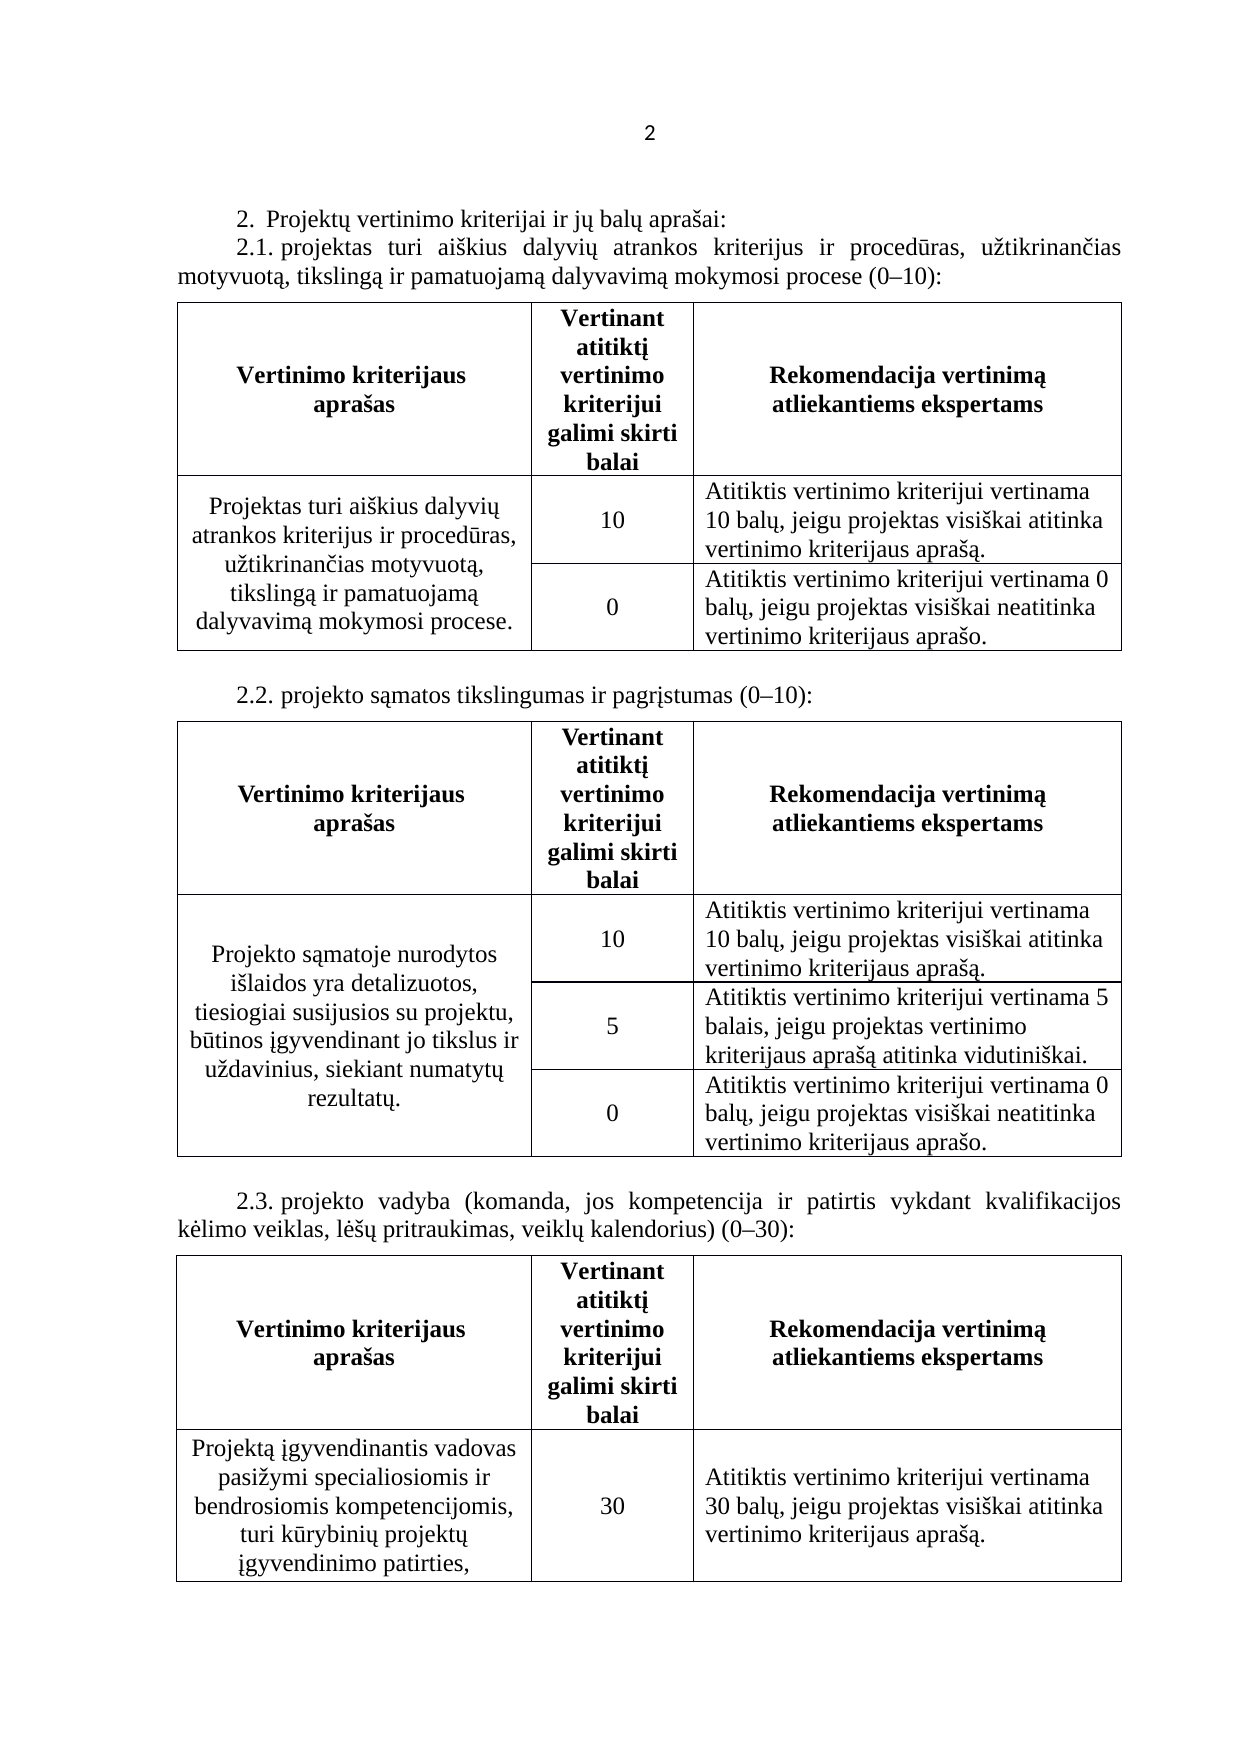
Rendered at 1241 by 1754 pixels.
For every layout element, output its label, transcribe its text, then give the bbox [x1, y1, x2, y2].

table_header Rekomendacija vertinimą atliekantiems ekspertams [694, 303, 1121, 475]
table_cell Atitiktis vertinimo kriterijui vertinama 5 balais, jeigu projektas vertinimo kriterijaus aprašą atitinka vidutiniškai. [694, 983, 1121, 1069]
table_header Rekomendacija vertinimą atliekantiems ekspertams [694, 1256, 1121, 1429]
table_cell Atitiktis vertinimo kriterijui vertinama 10 balų, jeigu projektas visiškai atitinka vertinimo kriterijaus aprašą. [694, 476, 1121, 563]
text 2.2. projekto sąmatos tikslingumas ir pagrįstumas (0–10): [177, 680, 1122, 708]
table_cell 0 [532, 564, 693, 650]
table_header Vertinant atitiktį vertinimo kriterijui galimi skirti balai [532, 722, 693, 894]
table_cell Projekto sąmatoje nurodytos išlaidos yra detalizuotos, tiesiogiai susijusios su projektu, būtinos įgyvendinant jo tikslus ir uždavinius, siekiant numatytų rezultatų. [178, 895, 531, 1156]
table_cell Projektą įgyvendinantis vadovas pasižymi specialiosiomis ir bendrosiomis kompetencijomis, turi kūrybinių projektų įgyvendinimo patirties, [177, 1430, 531, 1581]
table_header Vertinimo kriterijaus aprašas [177, 1256, 531, 1429]
table_cell 30 [532, 1430, 693, 1581]
table_cell 10 [532, 895, 693, 981]
table_cell 10 [532, 476, 693, 563]
table_cell Projektas turi aiškius dalyvių atrankos kriterijus ir procedūras, užtikrinančias motyvuotą, tikslingą ir pamatuojamą dalyvavimą mokymosi procese. [178, 476, 531, 650]
table_cell Atitiktis vertinimo kriterijui vertinama 0 balų, jeigu projektas visiškai neatitinka vertinimo kriterijaus aprašo. [694, 564, 1121, 650]
text 2.1. projektas turi aiškius dalyvių atrankos kriterijus ir procedūras, užtikrinančias motyvuotą, tikslingą ir pamatuojamą dalyvavimą mokymosi procese (0–10): [177, 232, 1122, 290]
text 2.3. projekto vadyba (komanda, jos kompetencija ir patirtis vykdant kvalifikacijos kėlimo veiklas, lėšų pritraukimas, veiklų kalendorius) (0–30): [177, 1186, 1122, 1243]
table_header Vertinimo kriterijaus aprašas [178, 303, 531, 475]
table_header Vertinant atitiktį vertinimo kriterijui galimi skirti balai [532, 303, 693, 475]
table_header Vertinant atitiktį vertinimo kriterijui galimi skirti balai [532, 1256, 693, 1429]
text 2. Projektų vertinimo kriterijai ir jų balų aprašai: [177, 204, 1122, 232]
table_cell 5 [532, 983, 693, 1069]
table_cell Atitiktis vertinimo kriterijui vertinama 10 balų, jeigu projektas visiškai atitinka vertinimo kriterijaus aprašą. [694, 895, 1121, 981]
table_cell 0 [532, 1070, 693, 1156]
table_cell Atitiktis vertinimo kriterijui vertinama 30 balų, jeigu projektas visiškai atitinka vertinimo kriterijaus aprašą. [694, 1430, 1121, 1581]
table_header Rekomendacija vertinimą atliekantiems ekspertams [694, 722, 1121, 894]
table_cell Atitiktis vertinimo kriterijui vertinama 0 balų, jeigu projektas visiškai neatitinka vertinimo kriterijaus aprašo. [694, 1070, 1121, 1156]
table_header Vertinimo kriterijaus aprašas [178, 722, 531, 894]
